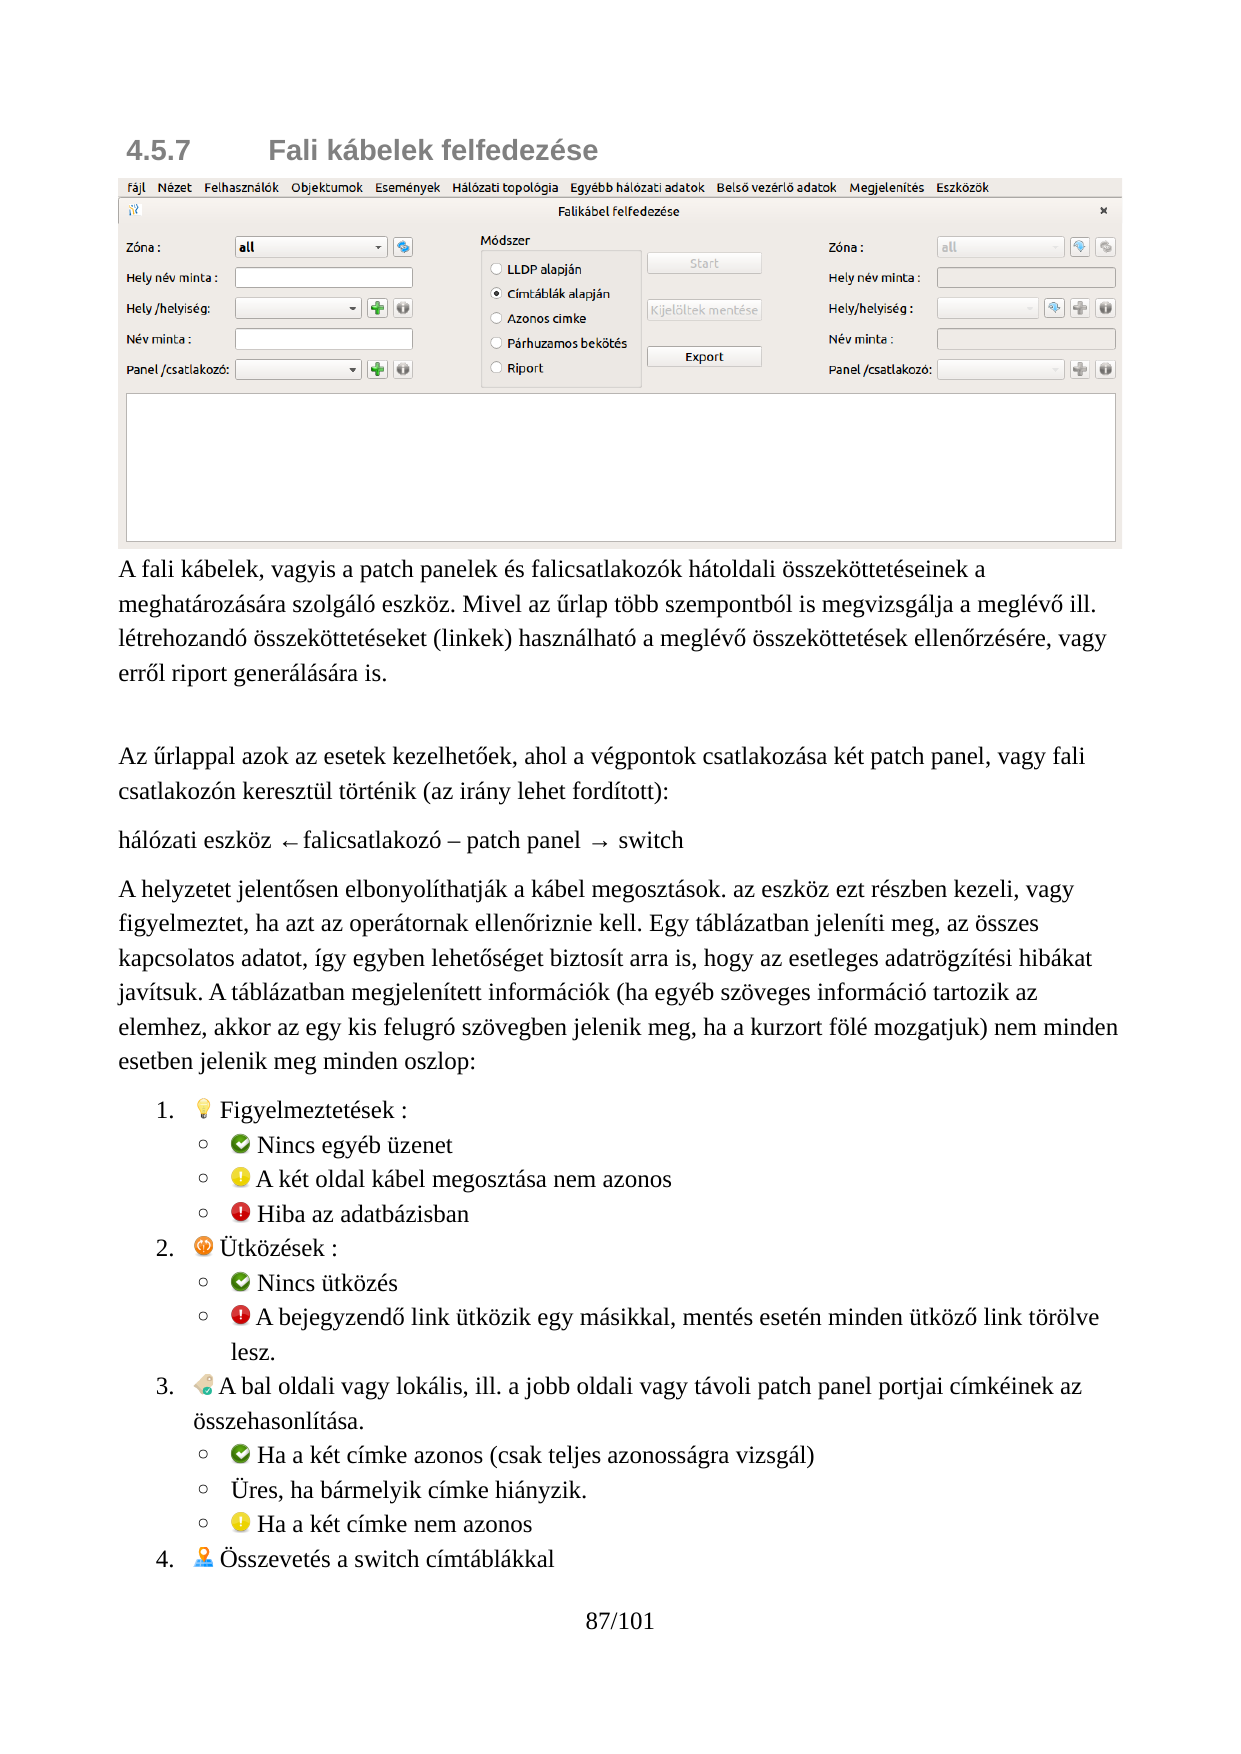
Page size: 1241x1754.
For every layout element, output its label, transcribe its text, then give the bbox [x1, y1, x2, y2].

list Ha a két címke azonos (csak teljes azonosságra vizsgál) [193, 1440, 1122, 1469]
list Ha a két címke nem azonos [193, 1509, 1122, 1538]
list A két oldal kábel megosztása nem azonos [193, 1164, 1122, 1193]
picture [118, 178, 1123, 549]
list A bal oldali vagy lokális, ill. a jobb oldali vagy távoli patch panel portjai címkéinek az összehasonlítása. [156, 1371, 1122, 1434]
list A bejegyzendő link ütközik egy másikkal, mentés esetén minden ütköző link törölve lesz. [193, 1302, 1122, 1366]
picture [230, 1512, 251, 1533]
picture [193, 1547, 214, 1567]
picture [230, 1443, 251, 1464]
list Figyelmeztetések : [156, 1096, 1122, 1124]
text hálózati eszköz ←falicsatlakozó – patch panel → switch [118, 825, 1122, 854]
picture [230, 1305, 251, 1326]
picture [230, 1271, 251, 1292]
list Üres, ha bármelyik címke hiányzik. [193, 1475, 1122, 1503]
text Az űrlappal azok az esetek kezelhetőek, ahol a végpontok csatlakozása két patch panel, vagy fali csatlakozón keresztül történik (az irány lehet fordított): [118, 741, 1122, 805]
list Nincs ütközés [193, 1268, 1122, 1297]
text A helyzetet jelentősen elbonyolíthatják a kábel megosztások. az eszköz ezt részben kezeli, vagy figyelmeztet, ha azt az operátornak ellenőriznie kell. Egy táblázatban jeleníti meg, az összes kapcsolatos adatot, így egyben lehetőséget biztosít arra is, hogy az esetleges adatrögzítési hibákat javítsuk. A táblázatban megjelenített információk (ha egyéb szöveges információ tartozik az elemhez, akkor az egy kis felugró szövegben jelenik meg, ha a kurzort fölé mozgatjuk) nem minden esetben jelenik meg minden oszlop: [118, 874, 1122, 1075]
picture [230, 1167, 251, 1188]
text A fali kábelek, vagyis a patch panelek és falicsatlakozók hátoldali összeköttetéseinek a meghatározására szolgáló eszköz. Mivel az űrlap több szempontból is megvizsgálja a meglévő ill. létrehozandó összeköttetéseket (linkek) használható a meglévő összeköttetések ellenőrzésére, vagy erről riport generálására is. [118, 549, 1122, 721]
picture [193, 1374, 214, 1395]
picture [230, 1133, 251, 1154]
picture [193, 1098, 214, 1119]
picture [193, 1236, 214, 1257]
list Nincs egyéb üzenet [193, 1130, 1122, 1159]
list Hiba az adatbázisban [193, 1199, 1122, 1228]
list Összevetés a switch címtáblákkal [156, 1544, 1122, 1572]
list Ütközések : [156, 1233, 1122, 1262]
subtitle Fali kábelek felfedezése [118, 133, 1122, 166]
picture [230, 1202, 251, 1223]
